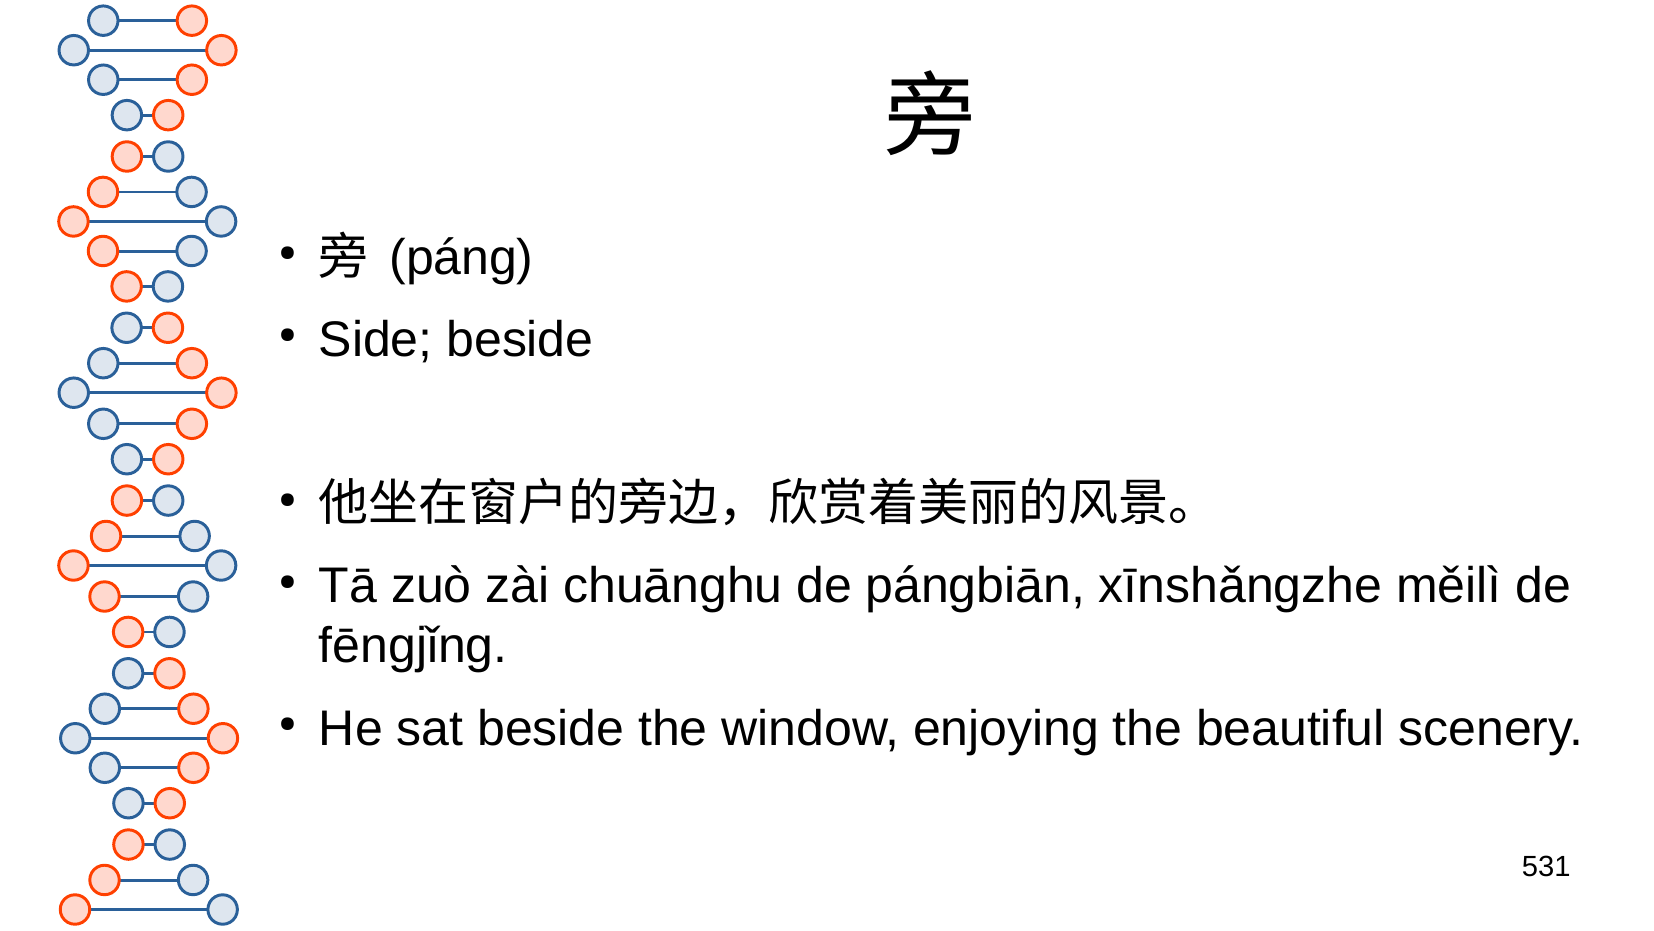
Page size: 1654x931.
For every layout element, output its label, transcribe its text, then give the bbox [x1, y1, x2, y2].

list 旁 (páng) Side; beside 他坐在窗户的旁边，欣赏着美丽的风景。 Tā zuò zài chuānghu de pángbiān, xīnshǎngzhe měilì de fēngjǐng. He sat beside the window, enjoying the beautiful scenery. [265, 224, 1595, 764]
title 旁 [265, 35, 1595, 189]
